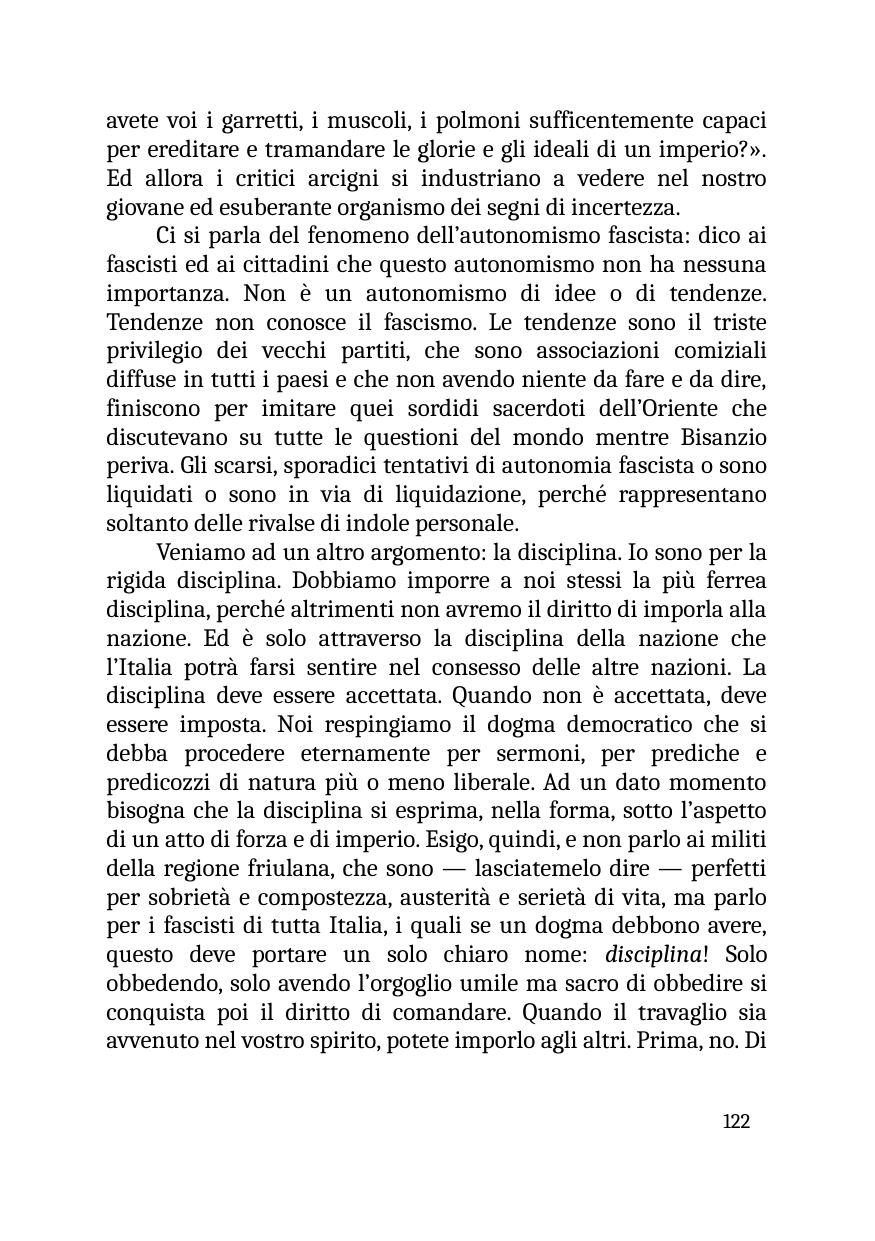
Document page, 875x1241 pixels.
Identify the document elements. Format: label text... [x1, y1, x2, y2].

text avete voi i garretti, i muscoli, i polmoni sufficentemente capaci per ereditare e tramandare le glorie e gli ideali di un imperio?». Ed allora i critici arcigni si industriano a vedere nel nostro giovane ed esuberante organismo dei segni di incertezza. [106, 106, 768, 221]
text Ci si parla del fenomeno dell’autonomismo fascista: dico ai fascisti ed ai cittadini che questo autonomismo non ha nessuna importanza. Non è un autonomismo di idee o di tendenze. Tendenze non conosce il fascismo. Le tendenze sono il triste privilegio dei vecchi partiti, che sono associazioni comiziali diffuse in tutti i paesi e che non avendo niente da fare e da dire, finiscono per imitare quei sordidi sacerdoti dell’Oriente che discutevano su tutte le questioni del mondo mentre Bisanzio periva. Gli scarsi, sporadici tentativi di autonomia fascista o sono liquidati o sono in via di liquidazione, perché rappresentano soltanto delle rivalse di indole personale. [106, 221, 768, 537]
text Veniamo ad un altro argomento: la disciplina. Io sono per la rigida disciplina. Dobbiamo imporre a noi stessi la più ferrea disciplina, perché altrimenti non avremo il diritto di imporla alla nazione. Ed è solo attraverso la disciplina della nazione che l’Italia potrà farsi sentire nel consesso delle altre nazioni. La disciplina deve essere accettata. Quando non è accettata, deve essere imposta. Noi respingiamo il dogma democratico che si debba procedere eternamente per sermoni, per prediche e predicozzi di natura più o meno liberale. Ad un dato momento bisogna che la disciplina si esprima, nella forma, sotto l’aspetto di un atto di forza e di imperio. Esigo, quindi, e non parlo ai militi della regione friulana, che sono — lasciatemelo dire — perfetti per sobrietà e compostezza, austerità e serietà di vita, ma parlo per i fascisti di tutta Italia, i quali se un dogma debbono avere, questo deve portare un solo chiaro nome: disciplina! Solo obbedendo, solo avendo l’orgoglio umile ma sacro di obbedire si conquista poi il diritto di comandare. Quando il travaglio sia avvenuto nel vostro spirito, potete imporlo agli altri. Prima, no. Di [106, 537, 768, 1055]
